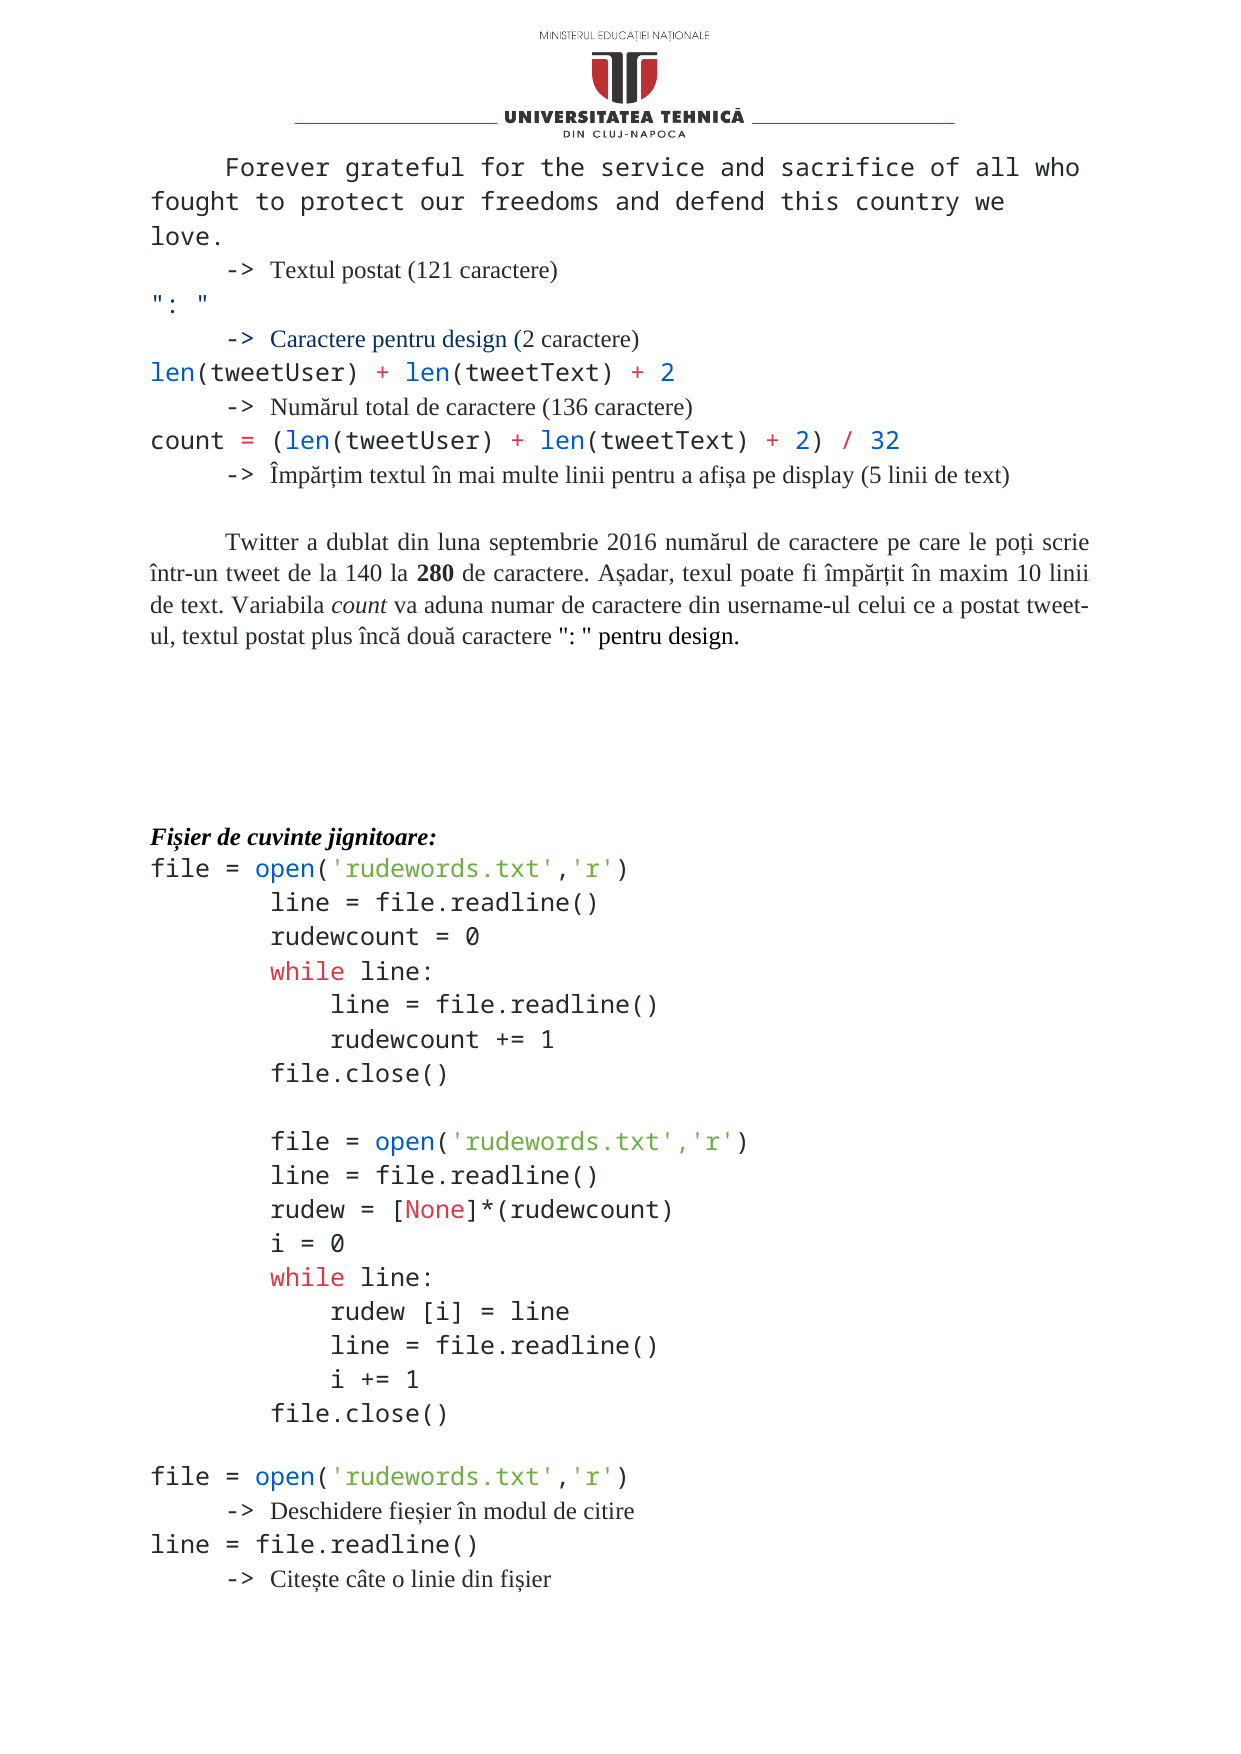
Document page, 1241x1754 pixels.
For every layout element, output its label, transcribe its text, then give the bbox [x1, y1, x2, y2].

text -> Textul postat (121 caractere) [150, 252, 1090, 286]
text -> Împărțim textul în mai multe linii pentru a afișa pe display (5 linii de text) [150, 457, 1090, 491]
text len(tweetUser) + len(tweetText) + 2 [150, 354, 1090, 388]
text rudew [i] = line [150, 1294, 1090, 1328]
text line = file.readline() [150, 987, 1090, 1021]
text line = file.readline() [150, 1157, 1090, 1192]
text file = open('rudewords.txt','r') [150, 851, 1090, 885]
text count = (len(tweetUser) + len(tweetText) + 2) / 32 [150, 422, 1090, 457]
text Forever grateful for the service and sacrifice of all who fought to protect our freedoms and defend this country we love. [150, 150, 1090, 252]
text rudewcount += 1 [150, 1021, 1090, 1055]
text i = 0 [150, 1226, 1090, 1260]
text rudewcount = 0 [150, 919, 1090, 953]
text -> Deschidere fieșier în modul de citire [150, 1493, 1090, 1527]
text -> Caractere pentru design (2 caractere) [150, 320, 1090, 354]
text while line: [150, 1260, 1090, 1294]
text Fișier de cuvinte jignitoare: [150, 822, 1090, 851]
text file = open('rudewords.txt','r') [150, 1459, 1090, 1493]
text file.close() [150, 1396, 1090, 1430]
text Twitter a dublat din luna septembrie 2016 numărul de caractere pe care le poți scrie într-un tweet de la 140 la 280 de caractere. Așadar, texul poate fi împărțit în maxim 10 linii de text. Variabila count va aduna numar de caractere din username-ul celui ce a postat tweet-ul, textul postat plus încă două caractere ": " pentru design. [150, 525, 1090, 650]
text file = open('rudewords.txt','r') [150, 1123, 1090, 1157]
text -> Numărul total de caractere (136 caractere) [150, 388, 1090, 422]
text line = file.readline() [150, 1527, 1090, 1561]
text while line: [150, 953, 1090, 987]
text -> Citește câte o linie din fișier [150, 1561, 1090, 1595]
text rudew = [None]*(rudewcount) [150, 1192, 1090, 1226]
text file.close() [150, 1055, 1090, 1089]
text line = file.readline() [150, 1328, 1090, 1362]
text ": " [150, 286, 1090, 320]
text i += 1 [150, 1362, 1090, 1396]
text line = file.readline() [150, 885, 1090, 919]
